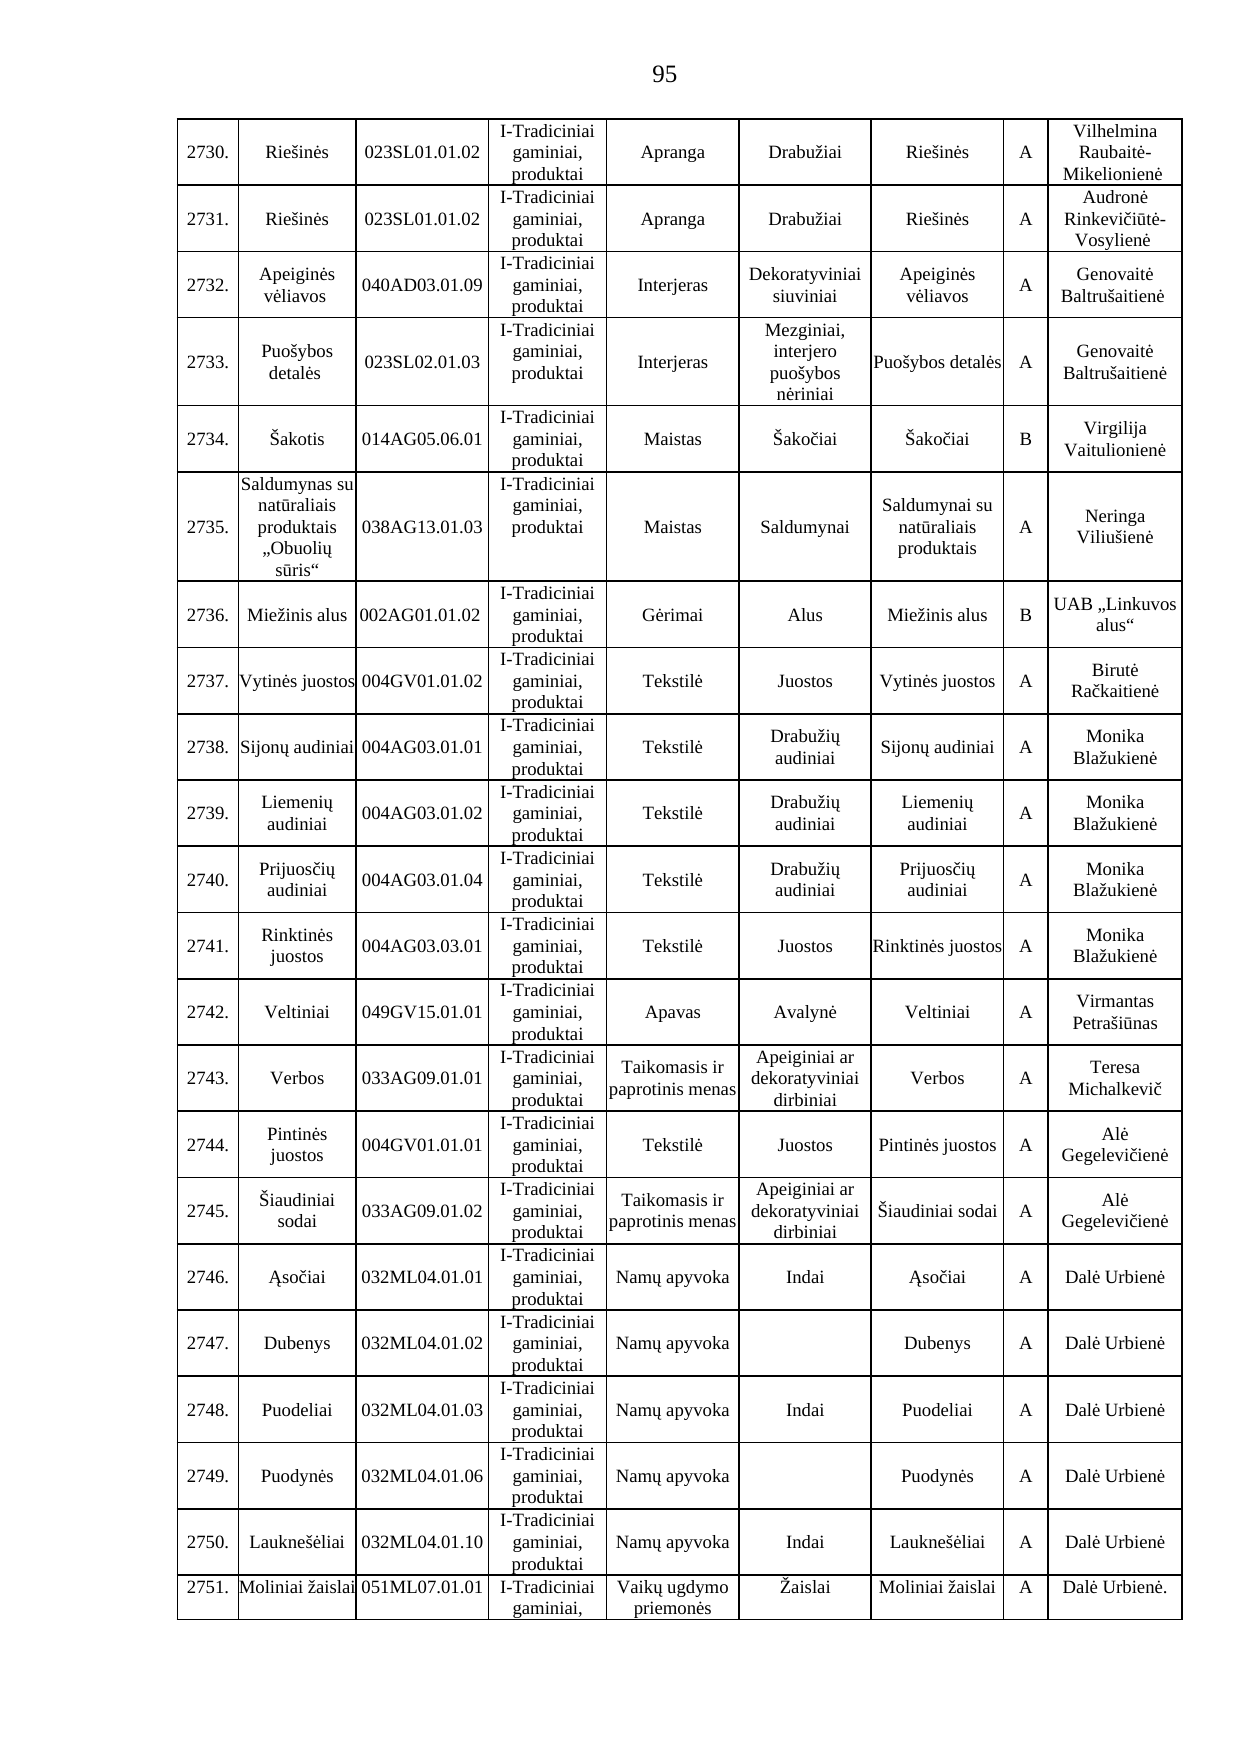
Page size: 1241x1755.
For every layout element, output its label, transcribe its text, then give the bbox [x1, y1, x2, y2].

table_cell Indai [740, 1510, 870, 1574]
table_cell Pintinės juostos [239, 1112, 355, 1177]
table_cell 032ML04.01.02 [357, 1311, 488, 1375]
table_cell Riešinės [872, 120, 1003, 184]
table_cell A [1004, 1311, 1047, 1375]
table_cell I-Tradiciniai gaminiai, produktai [489, 715, 606, 779]
table_cell 2741. [178, 913, 238, 978]
table_cell Dalė Urbienė [1049, 1311, 1181, 1375]
table_cell A [1004, 1112, 1047, 1177]
table_cell I-Tradiciniai gaminiai, produktai [489, 1178, 606, 1243]
table_cell 2730. [178, 120, 238, 184]
table_cell Puodynės [872, 1443, 1003, 1508]
table_cell Teresa Michalkevič [1049, 1046, 1181, 1110]
table_cell 049GV15.01.01 [357, 980, 488, 1044]
table_cell Verbos [872, 1046, 1003, 1110]
table_cell Namų apyvoka [607, 1311, 738, 1375]
table_cell A [1004, 1377, 1047, 1442]
table_cell 032ML04.01.01 [357, 1245, 488, 1309]
table_cell Miežinis alus [872, 582, 1003, 647]
table_cell B [1004, 406, 1047, 471]
table_cell Dalė Urbienė [1049, 1377, 1181, 1442]
table_cell Mezginiai, interjero puošybos nėriniai [740, 318, 870, 405]
table_cell Alė Gegelevičienė [1049, 1112, 1181, 1177]
table_cell 2739. [178, 781, 238, 845]
table_cell 2732. [178, 252, 238, 317]
table_cell Apeiginiai ar dekoratyviniai dirbiniai [740, 1046, 870, 1110]
table_cell I-Tradiciniai gaminiai, produktai [489, 120, 606, 184]
table_cell A [1004, 1245, 1047, 1309]
table_cell I-Tradiciniai gaminiai, produktai [489, 1245, 606, 1309]
table_cell Genovaitė Baltrušaitienė [1049, 252, 1181, 317]
table_cell Dalė Urbienė. [1049, 1576, 1181, 1619]
table_cell A [1004, 120, 1047, 184]
table_cell Tekstilė [607, 715, 738, 779]
table_cell 004AG03.01.04 [357, 847, 488, 912]
table_cell 023SL01.01.02 [357, 120, 488, 184]
table_cell [740, 1443, 870, 1508]
table_cell Liemenių audiniai [872, 781, 1003, 845]
table_cell Tekstilė [607, 913, 738, 978]
table_cell Saldumynai su natūraliais produktais [872, 473, 1003, 580]
table_cell Virmantas Petrašiūnas [1049, 980, 1181, 1044]
table_cell 2733. [178, 318, 238, 405]
table_cell Saldumynas su natūraliais produktais „Obuolių sūris“ [239, 473, 355, 580]
table_cell I-Tradiciniai gaminiai, produktai [489, 318, 606, 405]
table_cell Ąsočiai [872, 1245, 1003, 1309]
table_cell Dalė Urbienė [1049, 1245, 1181, 1309]
table_cell Šakočiai [740, 406, 870, 471]
table_cell 032ML04.01.10 [357, 1510, 488, 1574]
table_cell 051ML07.01.01 [357, 1576, 488, 1619]
table_cell A [1004, 781, 1047, 845]
table_cell Šakočiai [872, 406, 1003, 471]
table_cell Dubenys [872, 1311, 1003, 1375]
table_cell Juostos [740, 913, 870, 978]
table_cell Puodeliai [872, 1377, 1003, 1442]
table_cell A [1004, 1046, 1047, 1110]
table_cell Vaikų ugdymo priemonės [607, 1576, 738, 1619]
table_cell Apeiginės vėliavos [872, 252, 1003, 317]
table_cell B [1004, 582, 1047, 647]
table_cell Monika Blažukienė [1049, 847, 1181, 912]
table_cell Tekstilė [607, 847, 738, 912]
table_cell Birutė Račkaitienė [1049, 648, 1181, 713]
table_cell Taikomasis ir paprotinis menas [607, 1046, 738, 1110]
table_cell Lauknešėliai [872, 1510, 1003, 1574]
table_cell Monika Blažukienė [1049, 781, 1181, 845]
table_cell Pintinės juostos [872, 1112, 1003, 1177]
table_cell 004AG03.01.02 [357, 781, 488, 845]
table_cell Indai [740, 1377, 870, 1442]
table_cell Tekstilė [607, 1112, 738, 1177]
table_cell 2736. [178, 582, 238, 647]
table_cell 032ML04.01.06 [357, 1443, 488, 1508]
table_cell Veltiniai [872, 980, 1003, 1044]
table_cell Puošybos detalės [239, 318, 355, 405]
table_cell 033AG09.01.01 [357, 1046, 488, 1110]
table_cell 2744. [178, 1112, 238, 1177]
table_cell Tekstilė [607, 781, 738, 845]
table_cell A [1004, 1178, 1047, 1243]
table_cell Drabužiai [740, 186, 870, 251]
table_cell 040AD03.01.09 [357, 252, 488, 317]
table_cell I-Tradiciniai gaminiai, produktai [489, 252, 606, 317]
table_cell A [1004, 1510, 1047, 1574]
table_cell 2740. [178, 847, 238, 912]
table_cell Riešinės [239, 120, 355, 184]
table_cell Interjeras [607, 252, 738, 317]
table_cell I-Tradiciniai gaminiai, produktai [489, 1377, 606, 1442]
table_cell I-Tradiciniai gaminiai, produktai [489, 186, 606, 251]
table_cell A [1004, 913, 1047, 978]
table_cell Rinktinės juostos [239, 913, 355, 978]
table_cell A [1004, 252, 1047, 317]
table_cell Šakotis [239, 406, 355, 471]
table_cell [740, 1311, 870, 1375]
table_cell A [1004, 847, 1047, 912]
table_cell Juostos [740, 648, 870, 713]
table_cell I-Tradiciniai gaminiai, produktai [489, 1443, 606, 1508]
table_cell Sijonų audiniai [239, 715, 355, 779]
table_cell Apranga [607, 186, 738, 251]
table_cell Dubenys [239, 1311, 355, 1375]
table_cell 2751. [178, 1576, 238, 1619]
table_cell Lauknešėliai [239, 1510, 355, 1574]
table_cell 2743. [178, 1046, 238, 1110]
table_cell Puošybos detalės [872, 318, 1003, 405]
table_cell I-Tradiciniai gaminiai, produktai [489, 781, 606, 845]
table_cell A [1004, 715, 1047, 779]
table_cell 032ML04.01.03 [357, 1377, 488, 1442]
table_cell Sijonų audiniai [872, 715, 1003, 779]
table_cell Rinktinės juostos [872, 913, 1003, 978]
table_cell A [1004, 318, 1047, 405]
table_cell Ąsočiai [239, 1245, 355, 1309]
table_cell 2746. [178, 1245, 238, 1309]
table_cell Gėrimai [607, 582, 738, 647]
table_cell 023SL01.01.02 [357, 186, 488, 251]
table_cell 2750. [178, 1510, 238, 1574]
table_cell Namų apyvoka [607, 1510, 738, 1574]
table_cell I-Tradiciniai gaminiai, produktai [489, 913, 606, 978]
table_cell Taikomasis ir paprotinis menas [607, 1178, 738, 1243]
table_cell Maistas [607, 406, 738, 471]
table_cell Namų apyvoka [607, 1245, 738, 1309]
table_cell Alė Gegelevičienė [1049, 1178, 1181, 1243]
table_cell I-Tradiciniai gaminiai, produktai [489, 473, 606, 580]
table_cell Žaislai [740, 1576, 870, 1619]
table_cell Prijuosčių audiniai [239, 847, 355, 912]
table_cell 004GV01.01.01 [357, 1112, 488, 1177]
table_cell Riešinės [239, 186, 355, 251]
table_cell A [1004, 648, 1047, 713]
table_cell Moliniai žaislai [872, 1576, 1003, 1619]
table_cell Drabužių audiniai [740, 781, 870, 845]
table_cell 2731. [178, 186, 238, 251]
table_cell Audronė Rinkevičiūtė-Vosylienė [1049, 186, 1181, 251]
table_cell Saldumynai [740, 473, 870, 580]
table_cell 2749. [178, 1443, 238, 1508]
table_cell 014AG05.06.01 [357, 406, 488, 471]
table_cell Interjeras [607, 318, 738, 405]
table_cell A [1004, 186, 1047, 251]
table_cell Veltiniai [239, 980, 355, 1044]
table_cell Juostos [740, 1112, 870, 1177]
table_cell Maistas [607, 473, 738, 580]
table_cell Indai [740, 1245, 870, 1309]
table_cell 038AG13.01.03 [357, 473, 488, 580]
table_cell Drabužių audiniai [740, 715, 870, 779]
table_cell Puodeliai [239, 1377, 355, 1442]
table_cell 004AG03.03.01 [357, 913, 488, 978]
table_cell I-Tradiciniai gaminiai, produktai [489, 1112, 606, 1177]
table_cell 004GV01.01.02 [357, 648, 488, 713]
table_cell Puodynės [239, 1443, 355, 1508]
table_cell I-Tradiciniai gaminiai, produktai [489, 1311, 606, 1375]
table_cell Apeiginės vėliavos [239, 252, 355, 317]
table_cell Šiaudiniai sodai [872, 1178, 1003, 1243]
table_cell 2742. [178, 980, 238, 1044]
table_cell Prijuosčių audiniai [872, 847, 1003, 912]
table_cell 2735. [178, 473, 238, 580]
table_cell Virgilija Vaitulionienė [1049, 406, 1181, 471]
table_cell Dekoratyviniai siuviniai [740, 252, 870, 317]
table_cell Miežinis alus [239, 582, 355, 647]
table_cell Riešinės [872, 186, 1003, 251]
table_cell Neringa Viliušienė [1049, 473, 1181, 580]
table_cell Liemenių audiniai [239, 781, 355, 845]
table_cell Alus [740, 582, 870, 647]
table_cell 2734. [178, 406, 238, 471]
table_cell Monika Blažukienė [1049, 715, 1181, 779]
table_cell Šiaudiniai sodai [239, 1178, 355, 1243]
table_cell A [1004, 1443, 1047, 1508]
table_cell 033AG09.01.02 [357, 1178, 488, 1243]
table_cell I-Tradiciniai gaminiai, [489, 1576, 606, 1619]
table_cell 2737. [178, 648, 238, 713]
table_cell 2748. [178, 1377, 238, 1442]
table_cell 004AG03.01.01 [357, 715, 488, 779]
table_cell Apavas [607, 980, 738, 1044]
table_cell Tekstilė [607, 648, 738, 713]
table_cell Apeiginiai ar dekoratyviniai dirbiniai [740, 1178, 870, 1243]
table_cell 002AG01.01.02 [357, 582, 488, 647]
table_cell 023SL02.01.03 [357, 318, 488, 405]
table_cell Apranga [607, 120, 738, 184]
table_cell I-Tradiciniai gaminiai, produktai [489, 406, 606, 471]
table_cell Namų apyvoka [607, 1377, 738, 1442]
table_cell I-Tradiciniai gaminiai, produktai [489, 980, 606, 1044]
table_cell I-Tradiciniai gaminiai, produktai [489, 648, 606, 713]
table_cell Vytinės juostos [239, 648, 355, 713]
table_cell Vytinės juostos [872, 648, 1003, 713]
table_cell 2738. [178, 715, 238, 779]
table_cell 2747. [178, 1311, 238, 1375]
table_cell I-Tradiciniai gaminiai, produktai [489, 1046, 606, 1110]
table_cell A [1004, 980, 1047, 1044]
table_cell Avalynė [740, 980, 870, 1044]
table_cell Dalė Urbienė [1049, 1510, 1181, 1574]
table_cell A [1004, 473, 1047, 580]
table_cell I-Tradiciniai gaminiai, produktai [489, 582, 606, 647]
table_cell Verbos [239, 1046, 355, 1110]
table_cell UAB „Linkuvos alus“ [1049, 582, 1181, 647]
table_cell 2745. [178, 1178, 238, 1243]
table_cell Drabužių audiniai [740, 847, 870, 912]
table_cell Drabužiai [740, 120, 870, 184]
table_cell I-Tradiciniai gaminiai, produktai [489, 1510, 606, 1574]
table_cell Genovaitė Baltrušaitienė [1049, 318, 1181, 405]
table_cell Monika Blažukienė [1049, 913, 1181, 978]
table_cell A [1004, 1576, 1047, 1619]
table_cell Dalė Urbienė [1049, 1443, 1181, 1508]
table_cell I-Tradiciniai gaminiai, produktai [489, 847, 606, 912]
table_cell Vilhelmina Raubaitė-Mikelionienė [1049, 120, 1181, 184]
table_cell Namų apyvoka [607, 1443, 738, 1508]
table_cell Moliniai žaislai [239, 1576, 355, 1619]
